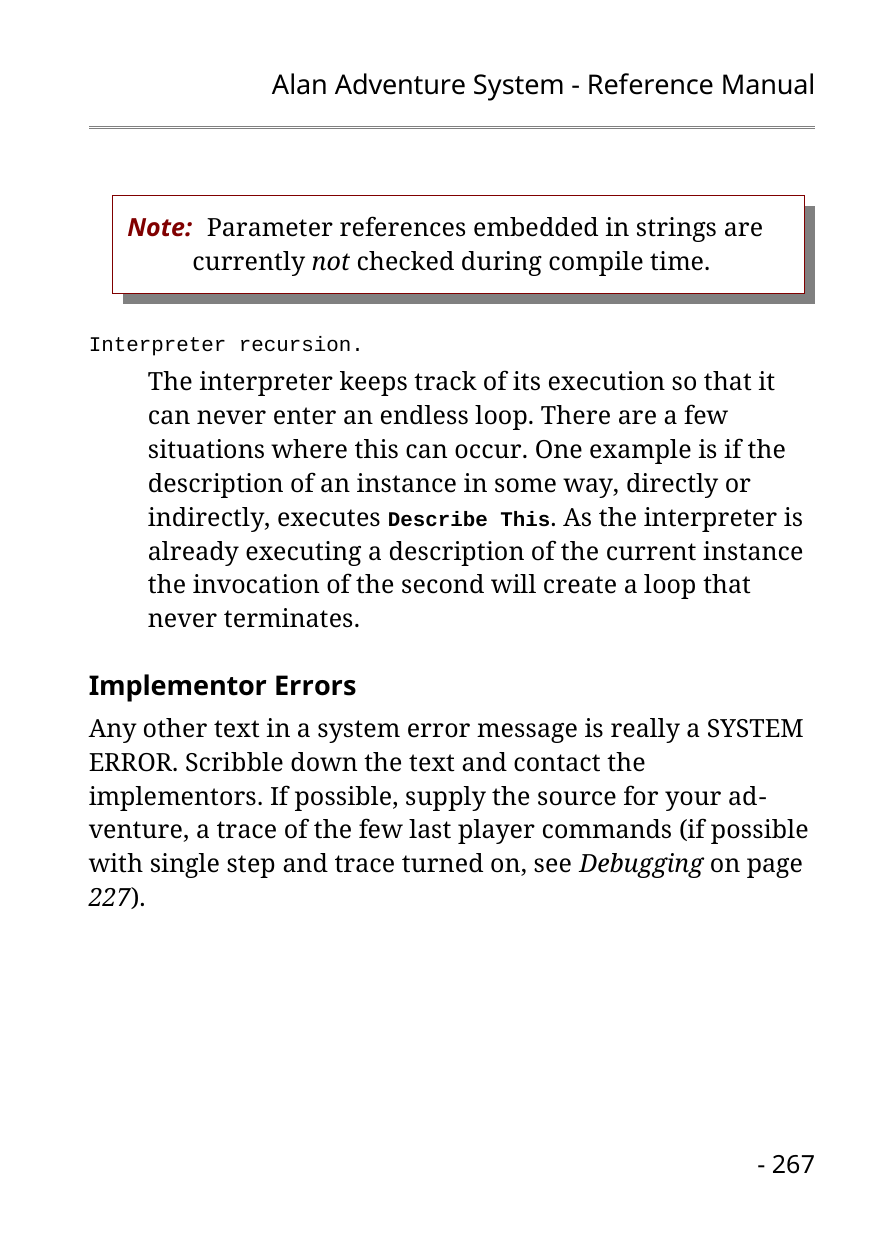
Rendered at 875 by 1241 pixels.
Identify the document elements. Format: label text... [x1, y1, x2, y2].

text The interpreter keeps track of its execution so that it can never enter an endless loop. There are a few situations where this can occur. One example is if the description of an instance in some way, directly or indirectly, executes Describe This. As the interpreter is already executing a description of the current instance the invocation of the second will create a loop that never terminates. [148, 364, 815, 635]
text Interpreter recursion. [88, 334, 815, 358]
subtitle Implementor Errors [88, 667, 815, 703]
list Parameter references embedded in strings are currently not checked during compile time. [113, 196, 804, 293]
text Any other text in a system error message is really a SYSTEM ERROR. Scrib­ble down the text and contact the implementors. If possible, supply the source for your ad­venture, a trace of the few last player commands (if possible with single step and trace turned on, see Debugging on page 184). [88, 711, 815, 914]
